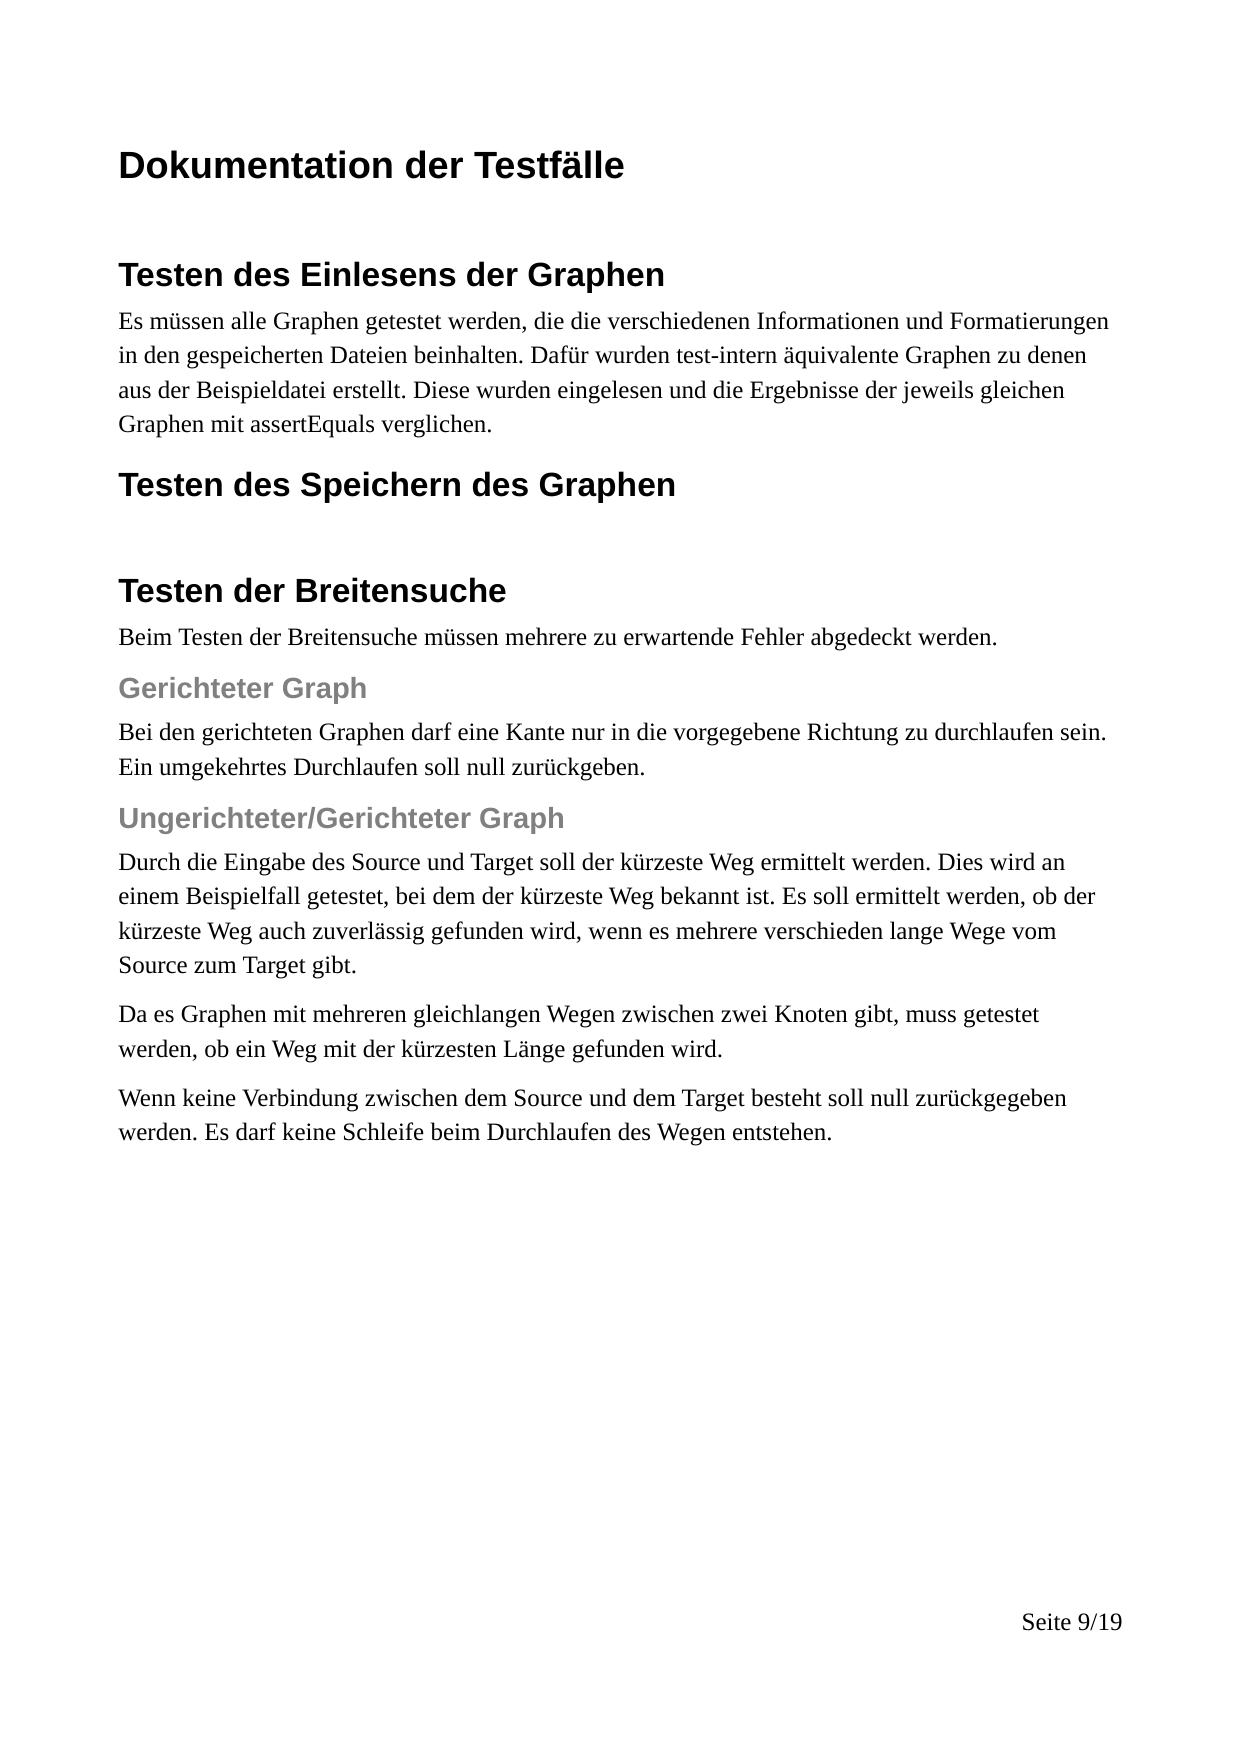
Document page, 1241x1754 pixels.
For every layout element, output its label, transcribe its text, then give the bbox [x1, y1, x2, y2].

subtitle Dokumentation der Testfälle [118, 143, 1122, 187]
subtitle Gerichteter Graph [118, 671, 1122, 705]
text Durch die Eingabe des Source und Target soll der kürzeste Weg ermittelt werden. Dies wird an einem Beispielfall getestet, bei dem der kürzeste Weg bekannt ist. Es soll ermittelt werden, ob der kürzeste Weg auch zuverlässig gefunden wird, wenn es mehrere verschieden lange Wege vom Source zum Target gibt. [118, 847, 1122, 979]
text Da es Graphen mit mehreren gleichlangen Wegen zwischen zwei Knoten gibt, muss getestet werden, ob ein Weg mit der kürzesten Länge gefunden wird. [118, 999, 1122, 1062]
text Wenn keine Verbindung zwischen dem Source und dem Target besteht soll null zurückgegeben werden. Es darf keine Schleife beim Durchlaufen des Wegen entstehen. [118, 1083, 1122, 1146]
text Beim Testen der Breitensuche müssen mehrere zu erwartende Fehler abgedeckt werden. [118, 622, 1122, 651]
subtitle Testen der Breitensuche [118, 571, 1122, 609]
subtitle Es müssen alle Graphen getestet werden, die die verschiedenen Informationen und Formatierungen in den gespeicherten Dateien beinhalten. Dafür wurden test-intern äquivalente Graphen zu denen aus der Beispieldatei erstellt. Diese wurden eingelesen und die Ergebnisse der jeweils gleichen Graphen mit assertEquals verglichen. [118, 306, 1122, 438]
subtitle Ungerichteter/Gerichteter Graph [118, 801, 1122, 834]
text Bei den gerichteten Graphen darf eine Kante nur in die vorgegebene Richtung zu durchlaufen sein. Ein umgekehrtes Durchlaufen soll null zurückgeben. [118, 717, 1122, 780]
subtitle Testen des Speichern des Graphen [118, 464, 1122, 503]
subtitle Testen des Einlesens der Graphen [118, 254, 1122, 293]
